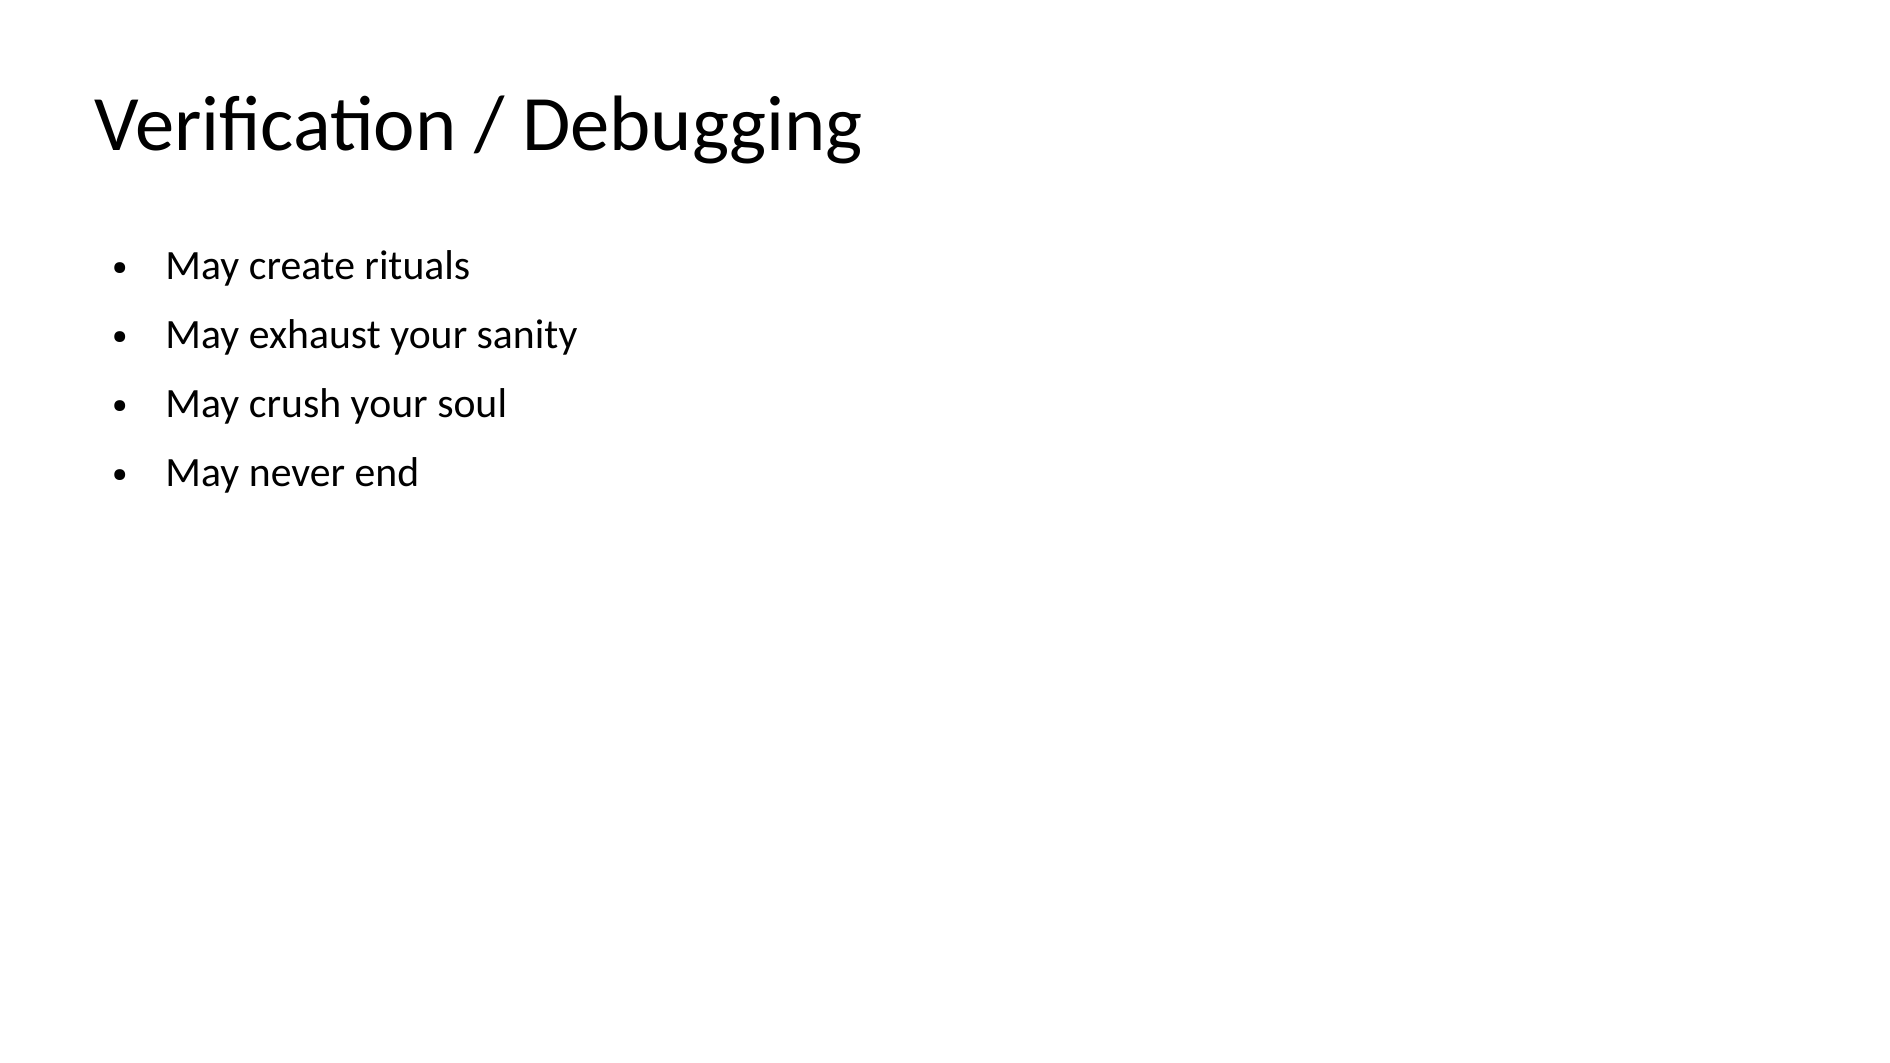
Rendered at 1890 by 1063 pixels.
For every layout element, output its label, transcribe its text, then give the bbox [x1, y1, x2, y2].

list May create rituals May exhaust your sanity May crush your soul May never end [94, 248, 1890, 957]
title Verification / Debugging [94, 42, 1796, 220]
